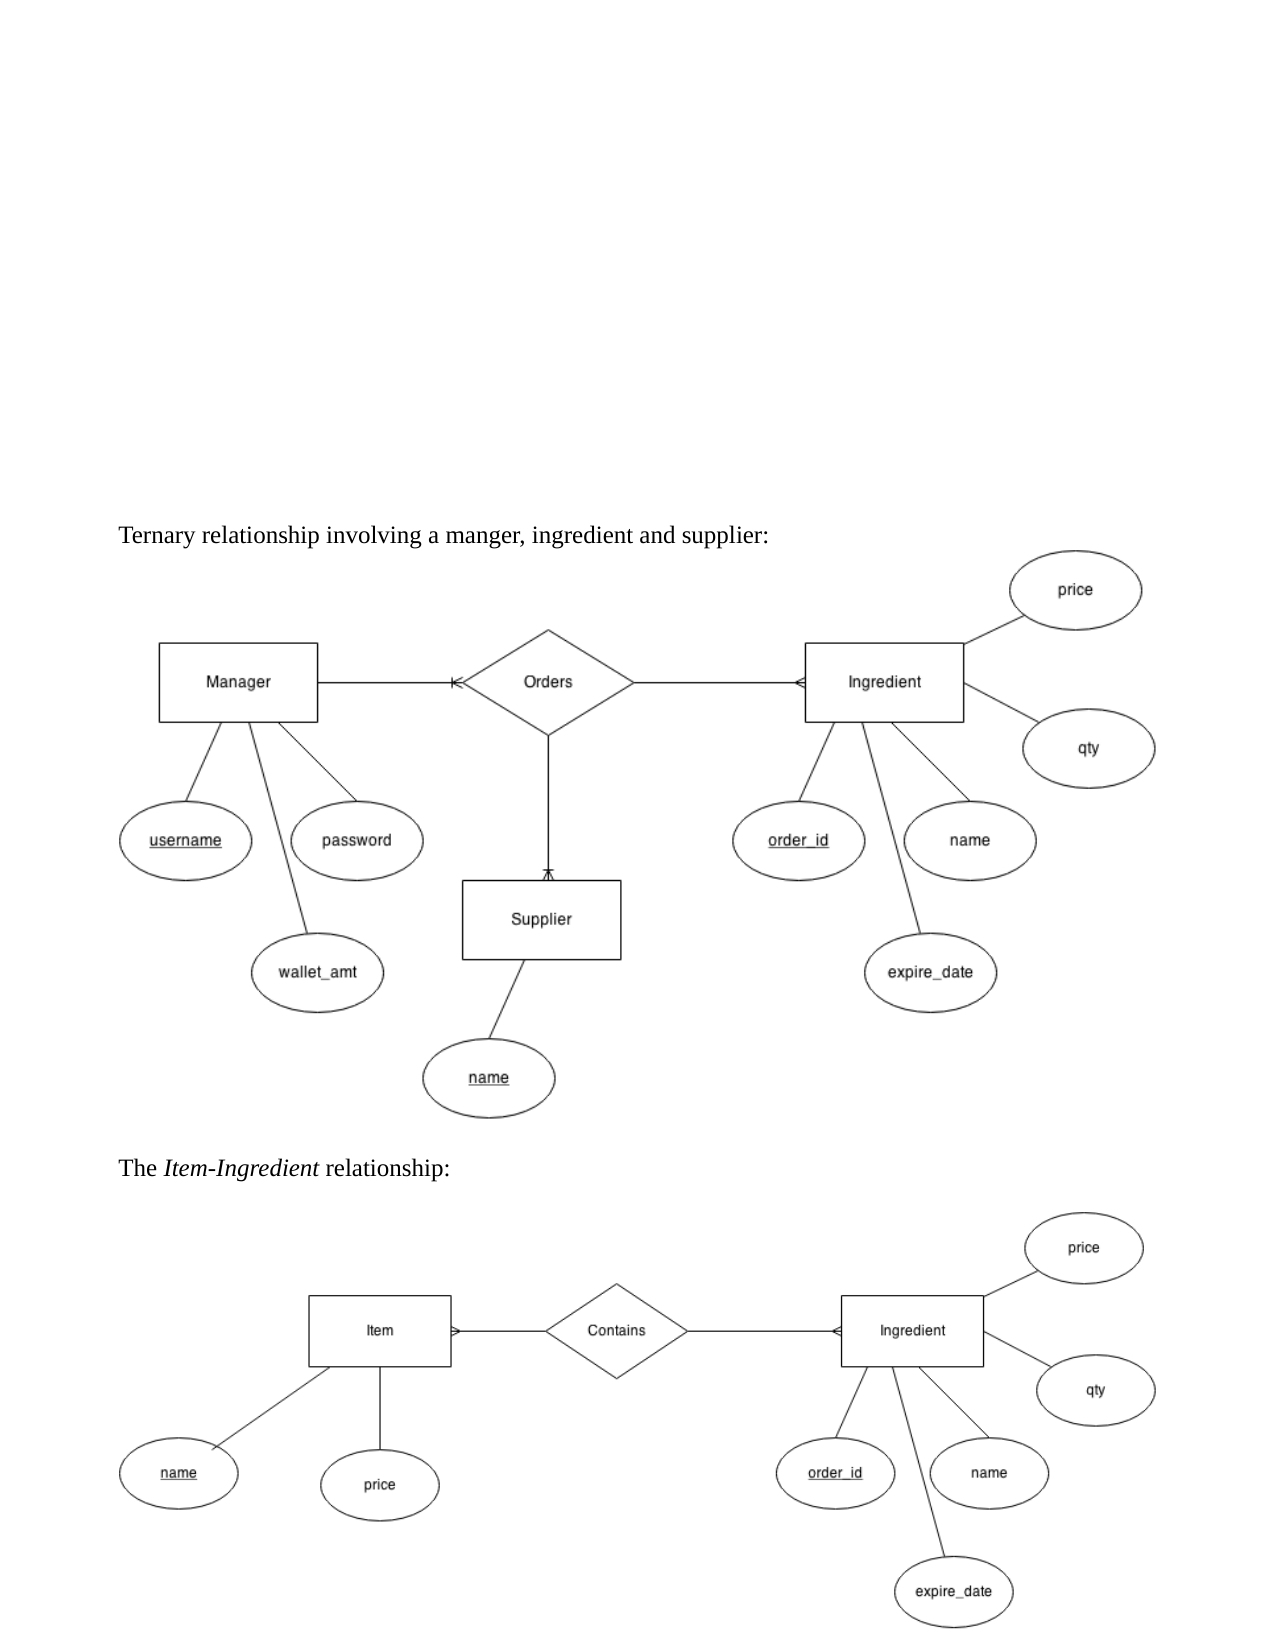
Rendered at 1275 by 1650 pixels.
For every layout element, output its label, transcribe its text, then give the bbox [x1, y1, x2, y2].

text Ternary relationship involving a manger, ingredient and supplier: [118, 521, 1157, 549]
picture [118, 549, 1157, 1124]
picture [118, 1211, 1157, 1633]
text The Item-Ingredient relationship: [118, 1153, 1157, 1182]
